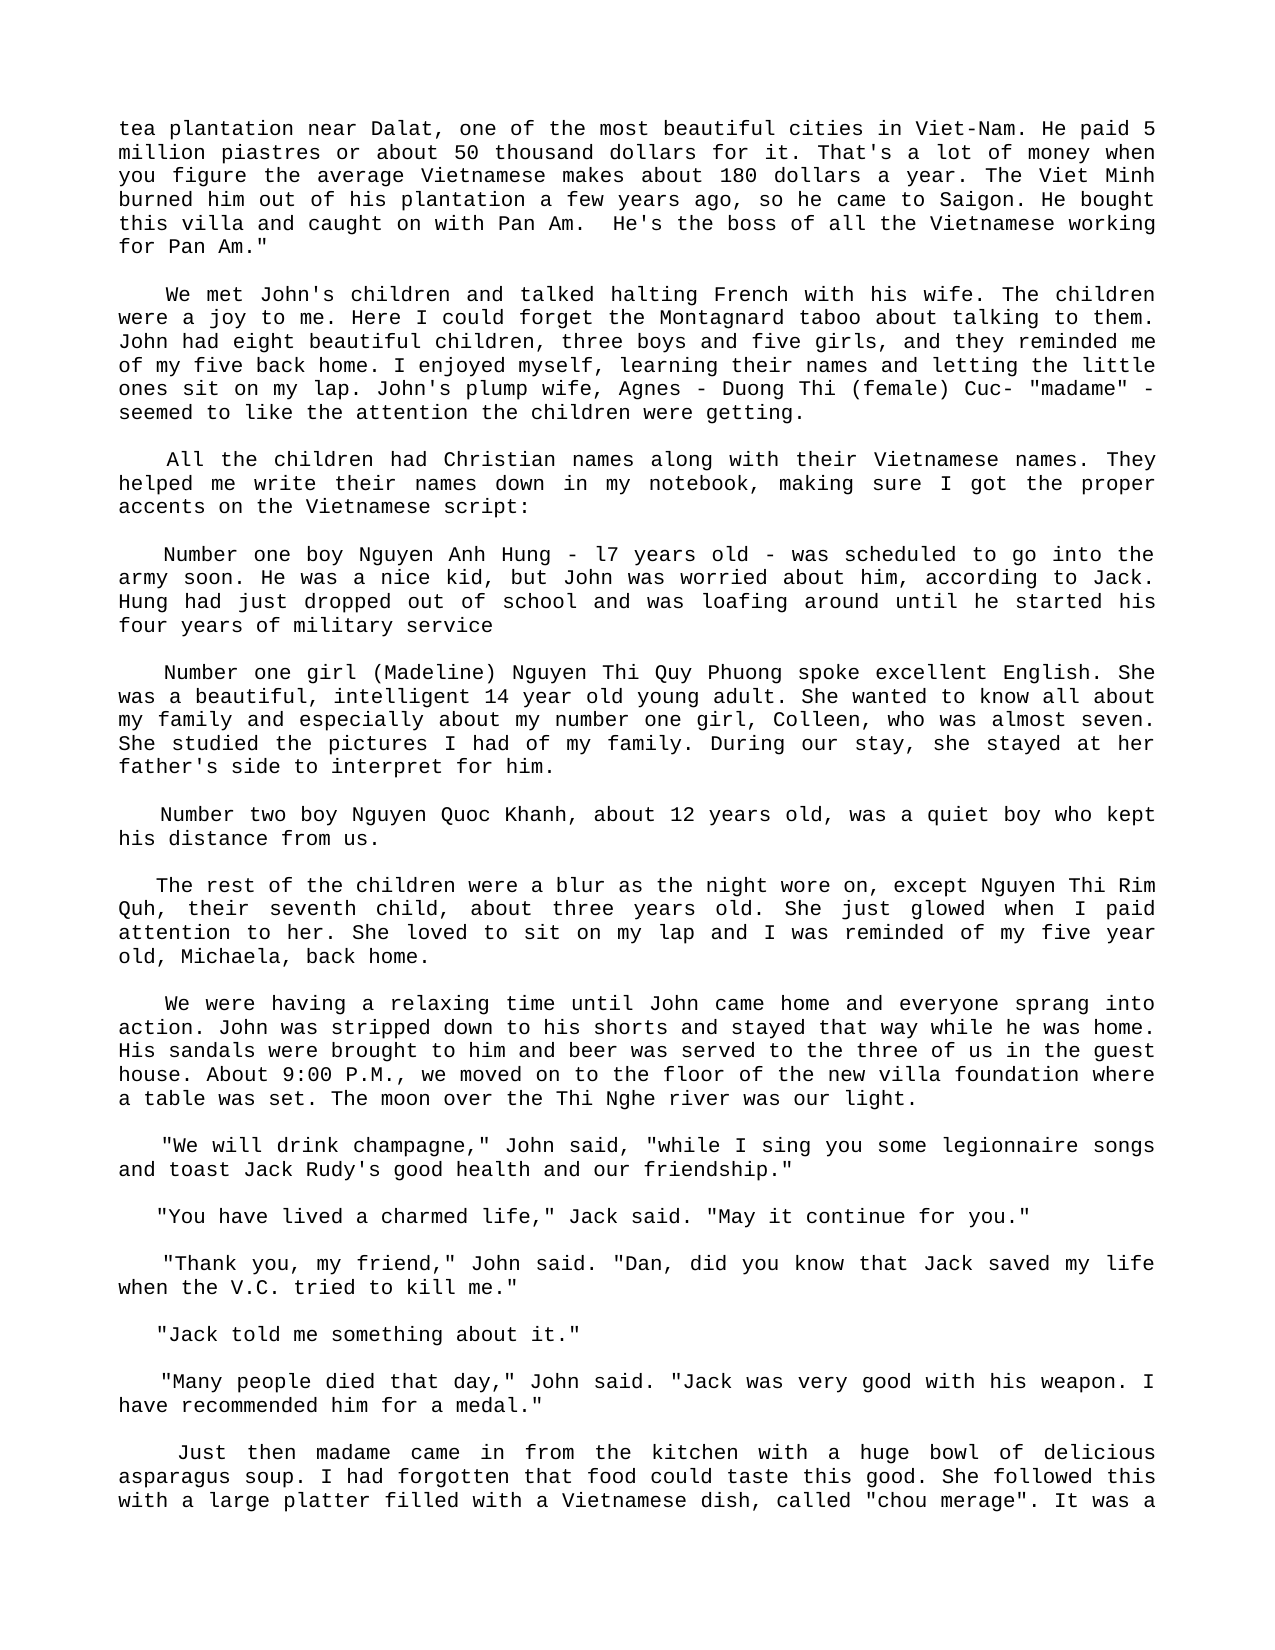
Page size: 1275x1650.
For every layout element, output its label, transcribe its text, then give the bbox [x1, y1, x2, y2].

text We were having a relaxing time until John came home and everyone sprang into action. John was stripped down to his shorts and stayed that way while he was home. His sandals were brought to him and beer was served to the three of us in the guest house. About 9:00 P.M., we moved on to the floor of the new villa foundation where a table was set. The moon over the Thi Nghe river was our light. [118, 993, 1157, 1111]
text We met John's children and talked halting French with his wife. The children were a joy to me. Here I could forget the Montagnard taboo about talking to them. John had eight beautiful children, three boys and five girls, and they reminded me of my five back home. I enjoyed myself, learning their names and letting the little ones sit on my lap. John's plump wife, Agnes - Duong Thi (female) Cuc- "madame" - seemed to like the attention the children were getting. [118, 284, 1157, 426]
text All the children had Christian names along with their Vietnamese names. They helped me write their names down in my notebook, making sure I got the proper accents on the Vietnamese script: [118, 449, 1157, 520]
text tea plantation near Dalat, one of the most beautiful cities in Viet-Nam. He paid 5 million piastres or about 50 thousand dollars for it. That's a lot of money when you figure the average Vietnamese makes about 180 dollars a year. The Viet Minh burned him out of his plantation a few years ago, so he came to Saigon. He bought this villa and caught on with Pan Am. He's the boss of all the Vietnamese working for Pan Am." [118, 118, 1157, 260]
text "Many people died that day," John said. "Jack was very good with his weapon. I have recommended him for a medal." [118, 1371, 1157, 1419]
text Number one boy Nguyen Anh Hung - l7 years old - was scheduled to go into the army soon. He was a nice kid, but John was worried about him, according to Jack. Hung had just dropped out of school and was loafing around until he started his four years of military service [118, 544, 1157, 638]
text "Thank you, my friend," John said. "Dan, did you know that Jack saved my life when the V.C. tried to kill me." [118, 1253, 1157, 1300]
text "Jack told me something about it." [118, 1324, 1157, 1348]
text Number two boy Nguyen Quoc Khanh, about 12 years old, was a quiet boy who kept his distance from us. [118, 804, 1157, 851]
text "You have lived a charmed life," Jack said. "May it continue for you." [118, 1206, 1157, 1229]
text Just then madame came in from the kitchen with a huge bowl of delicious asparagus soup. I had forgotten that food could taste this good. She followed this with a large platter filled with a Vietnamese dish, called "chou merage". It was a [118, 1442, 1157, 1513]
text "We will drink champagne," John said, "while I sing you some legionnaire songs and toast Jack Rudy's good health and our friendship." [118, 1135, 1157, 1182]
text The rest of the children were a blur as the night wore on, except Nguyen Thi Rim Quh, their seventh child, about three years old. She just glowed when I paid attention to her. She loved to sit on my lap and I was reminded of my five year old, Michaela, back home. [118, 875, 1157, 969]
text Number one girl (Madeline) Nguyen Thi Quy Phuong spoke excellent English. She was a beautiful, intelligent 14 year old young adult. She wanted to know all about my family and especially about my number one girl, Colleen, who was almost seven. She studied the pictures I had of my family. During our stay, she stayed at her father's side to interpret for him. [118, 662, 1157, 780]
